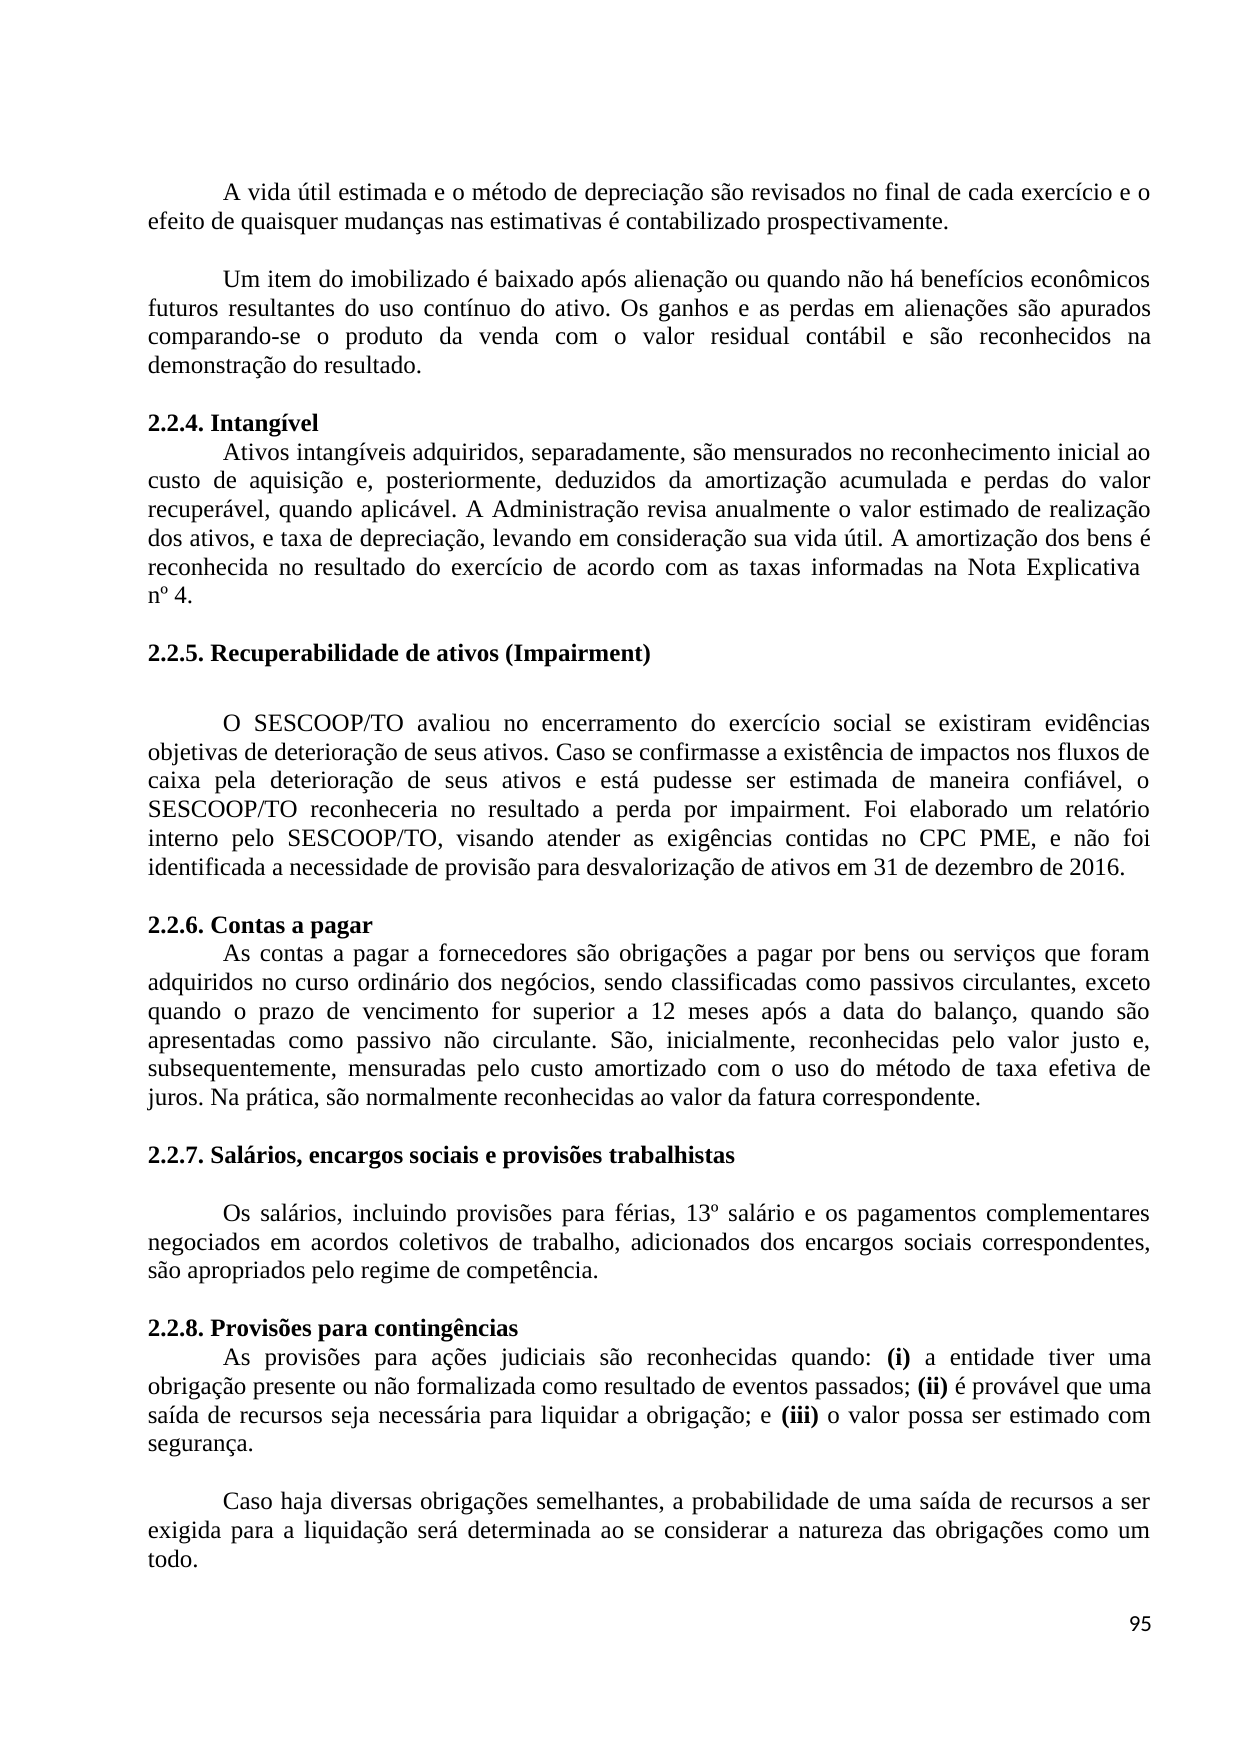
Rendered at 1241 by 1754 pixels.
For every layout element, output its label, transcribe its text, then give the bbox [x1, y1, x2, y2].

text Um item do imobilizado é baixado após alienação ou quando não há benefícios econômicos futuros resultantes do uso contínuo do ativo. Os ganhos e as perdas em alienações são apurados comparando-se o produto da venda com o valor residual contábil e são reconhecidos na demonstração do resultado. [148, 264, 1152, 379]
text As contas a pagar a fornecedores são obrigações a pagar por bens ou serviços que foram adquiridos no curso ordinário dos negócios, sendo classificadas como passivos circulantes, exceto quando o prazo de vencimento for superior a 12 meses após a data do balanço, quando são apresentadas como passivo não circulante. São, inicialmente, reconhecidas pelo valor justo e, subsequentemente, mensuradas pelo custo amortizado com o uso do método de taxa efetiva de juros. Na prática, são normalmente reconhecidas ao valor da fatura correspondente. [148, 938, 1152, 1111]
text As provisões para ações judiciais são reconhecidas quando: (i) a entidade tiver uma obrigação presente ou não formalizada como resultado de eventos passados; (ii) é provável que uma saída de recursos seja necessária para liquidar a obrigação; e (iii) o valor possa ser estimado com segurança. [148, 1342, 1152, 1457]
text O SESCOOP/TO avaliou no encerramento do exercício social se existiram evidências objetivas de deterioração de seus ativos. Caso se confirmasse a existência de impactos nos fluxos de caixa pela deterioração de seus ativos e está pudesse ser estimada de maneira confiável, o SESCOOP/TO reconheceria no resultado a perda por impairment. Foi elaborado um relatório interno pelo SESCOOP/TO, visando atender as exigências contidas no CPC PME, e não foi identificada a necessidade de provisão para desvalorização de ativos em 31 de dezembro de 2016. [148, 708, 1152, 881]
title 2.2.6. Contas a pagar [148, 910, 1152, 938]
text Os salários, incluindo provisões para férias, 13º salário e os pagamentos complementares negociados em acordos coletivos de trabalho, adicionados dos encargos sociais correspondentes, são apropriados pelo regime de competência. [148, 1198, 1152, 1284]
title 2.2.4. Intangível [148, 408, 1152, 437]
text Ativos intangíveis adquiridos, separadamente, são mensurados no reconhecimento inicial ao custo de aquisição e, posteriormente, deduzidos da amortização acumulada e perdas do valor recuperável, quando aplicável. A Administração revisa anualmente o valor estimado de realização dos ativos, e taxa de depreciação, levando em consideração sua vida útil. A amortização dos bens é reconhecida no resultado do exercício de acordo com as taxas informadas na Nota Explicativa nº 4. [148, 437, 1152, 609]
text A vida útil estimada e o método de depreciação são revisados no final de cada exercício e o efeito de quaisquer mudanças nas estimativas é contabilizado prospectivamente. [148, 177, 1152, 235]
title 2.2.8. Provisões para contingências [148, 1313, 1152, 1342]
title 2.2.5. Recuperabilidade de ativos (Impairment) [148, 638, 1152, 667]
text 2.2.7. Salários, encargos sociais e provisões trabalhistas [148, 1140, 1152, 1169]
text Caso haja diversas obrigações semelhantes, a probabilidade de uma saída de recursos a ser exigida para a liquidação será determinada ao se considerar a natureza das obrigações como um todo. [148, 1486, 1152, 1573]
